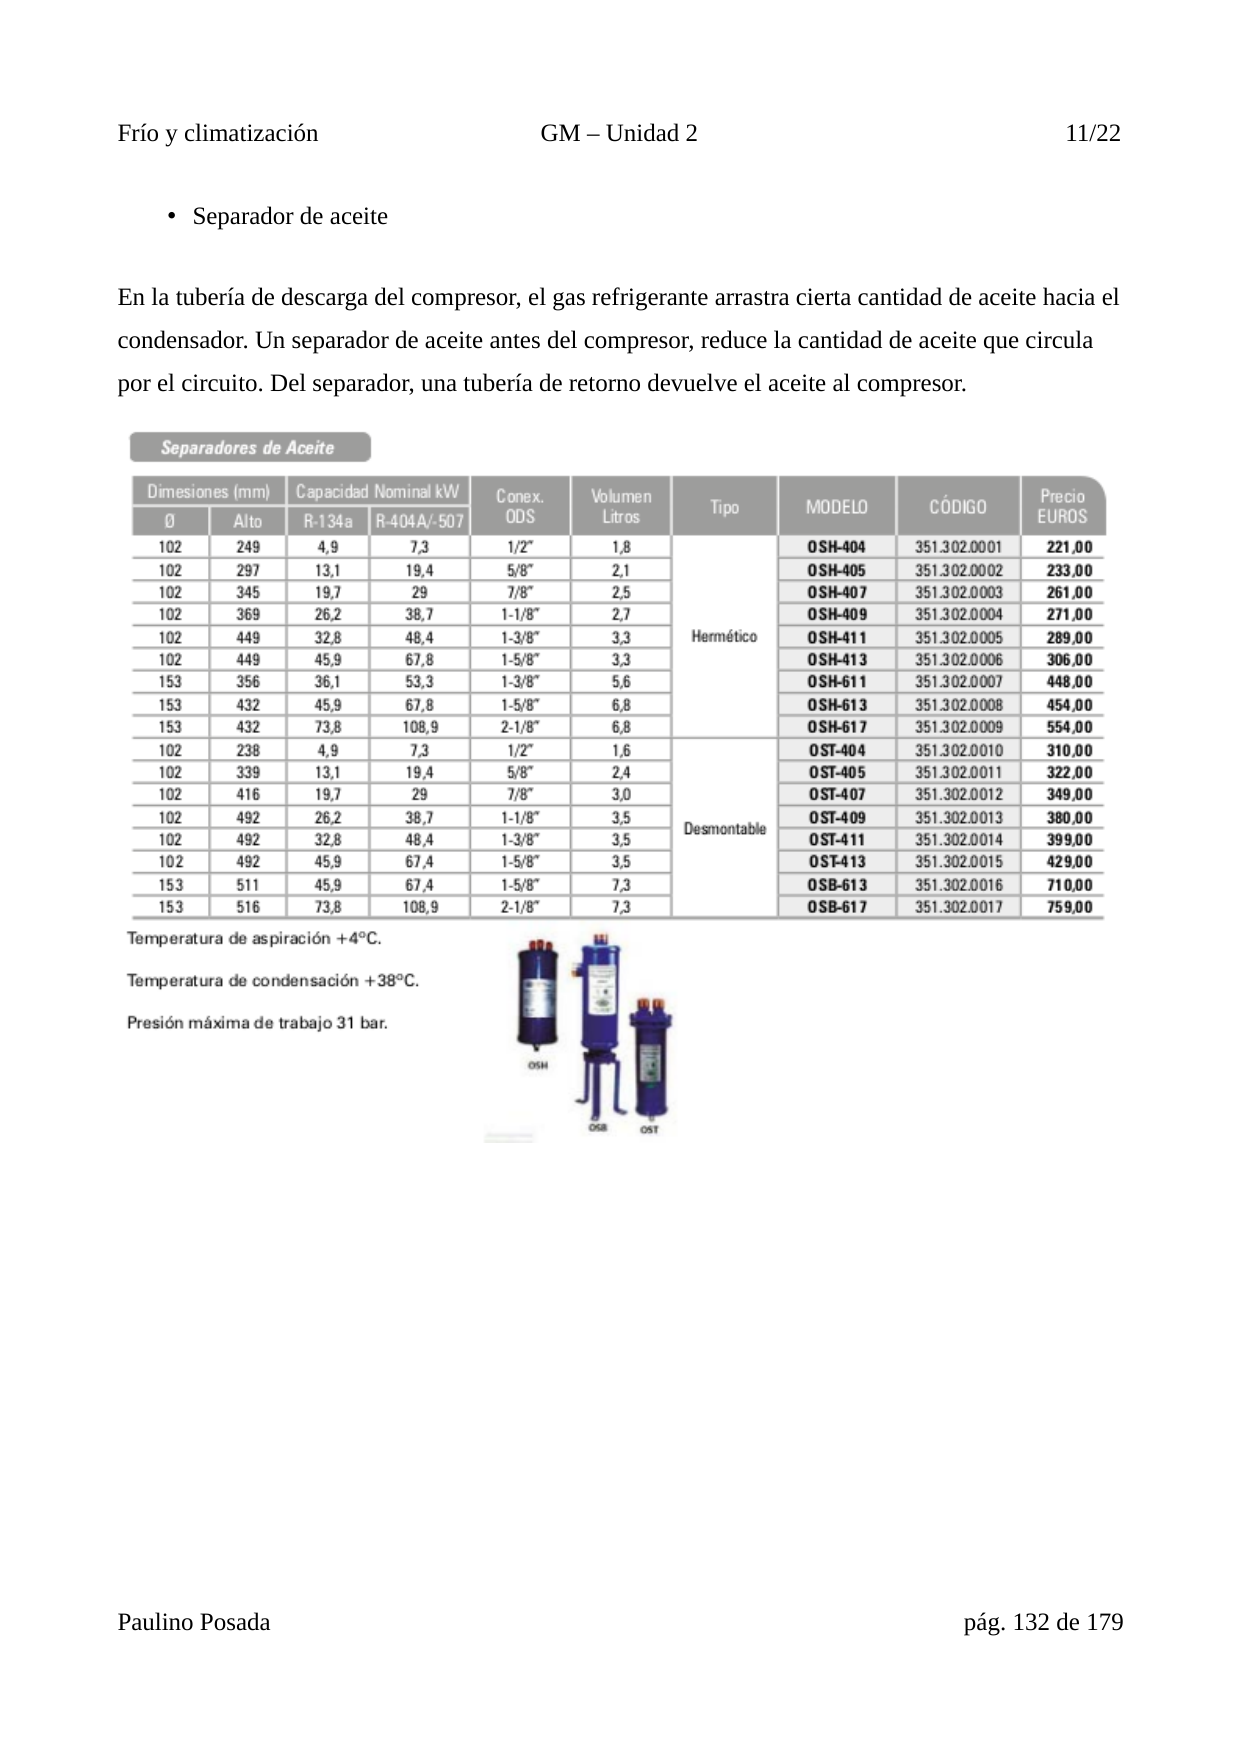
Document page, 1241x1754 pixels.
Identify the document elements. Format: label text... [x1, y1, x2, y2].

picture [121, 423, 1119, 1143]
list Separador de aceite [167, 201, 1123, 230]
text En la tubería de descarga del compresor, el gas refrigerante arrastra cierta cantidad de aceite hacia el condensador. Un separador de aceite antes del compresor, reduce la cantidad de aceite que circula por el circuito. Del separador, una tubería de retorno devuelve el aceite al compresor. [117, 282, 1123, 397]
